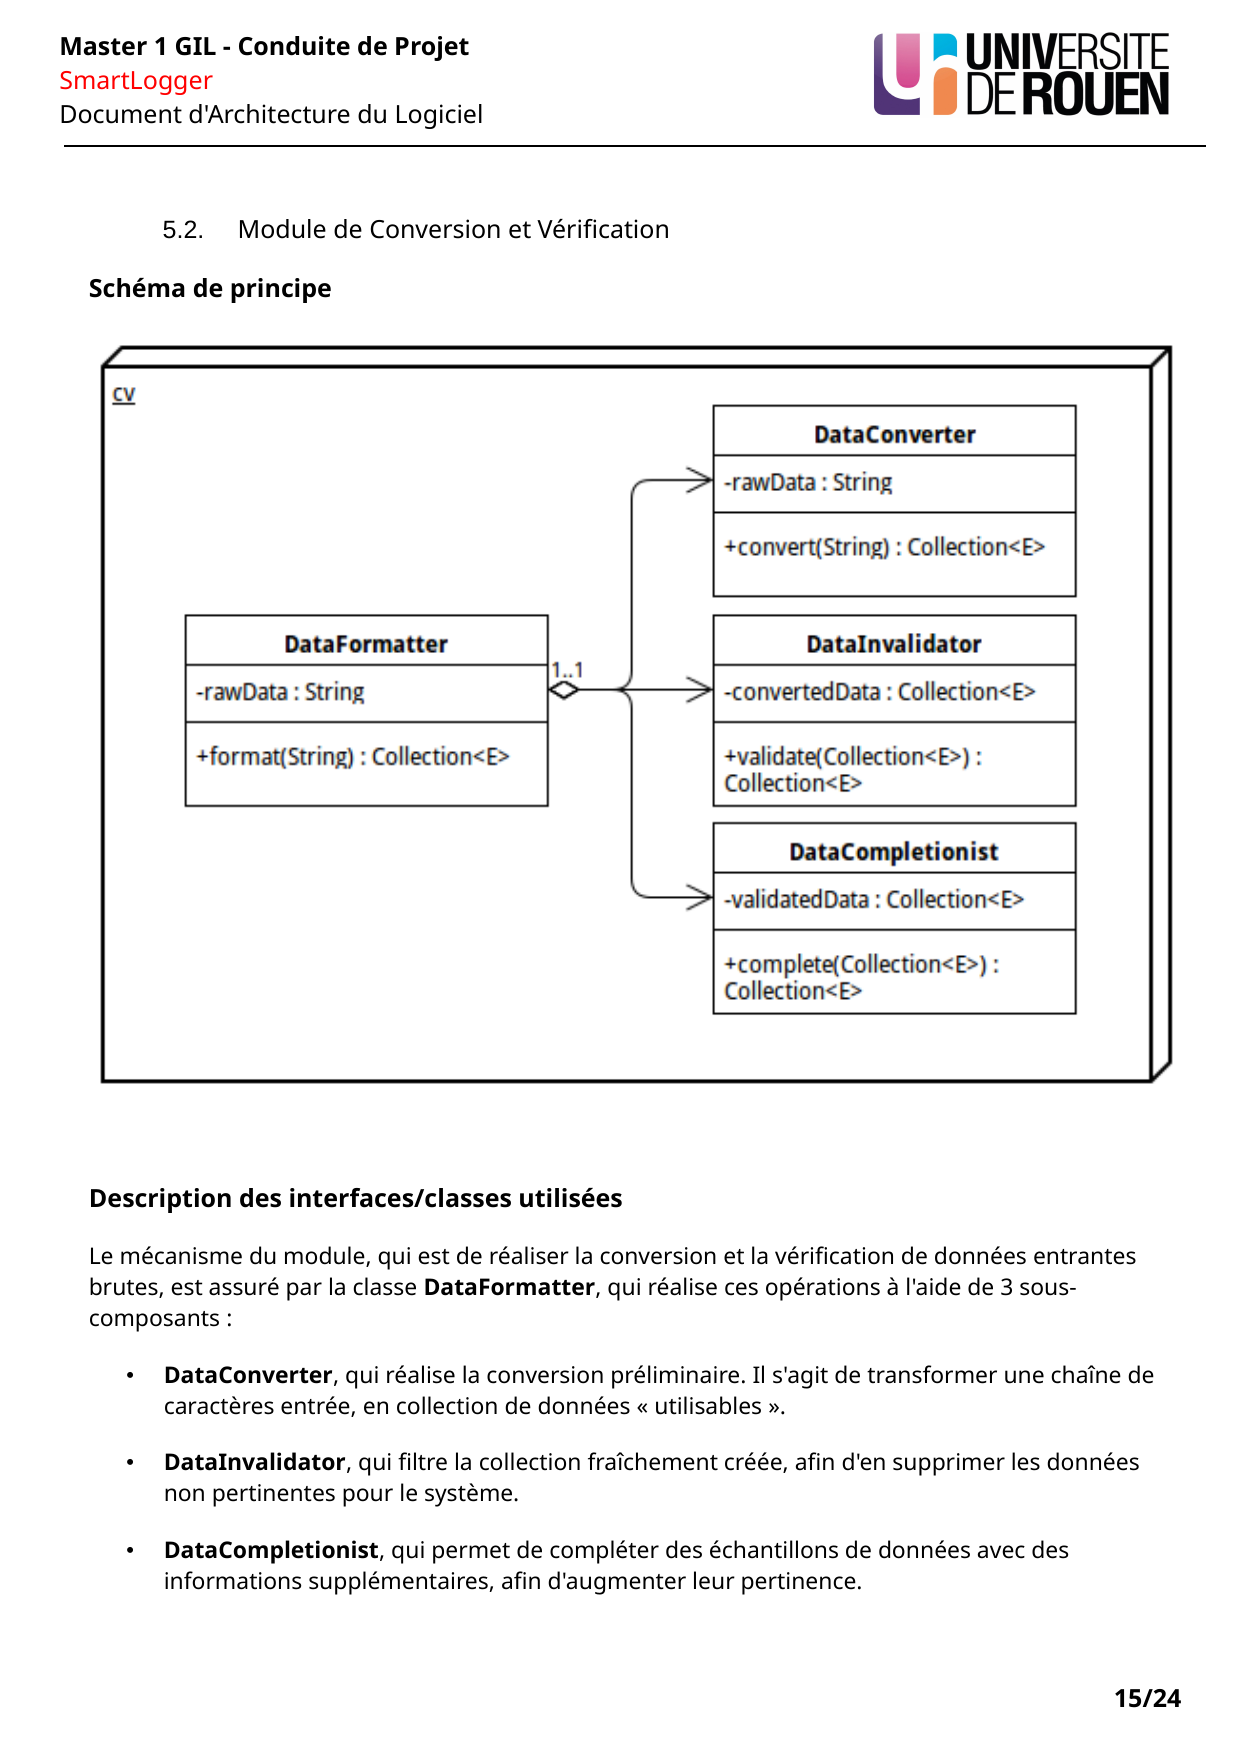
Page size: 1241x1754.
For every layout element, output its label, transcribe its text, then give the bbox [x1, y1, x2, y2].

subtitle Schéma de principe [89, 271, 1181, 305]
subtitle Le mécanisme du module, qui est de réaliser la conversion et la vérification de données entrantes brutes, est assuré par la classe DataFormatter, qui réalise ces opérations à l'aide de 3 sous-composants : [88, 1240, 1181, 1333]
subtitle Description des interfaces/classes utilisées [89, 1181, 1181, 1215]
picture [88, 329, 1182, 1097]
subtitle DataInvalidator, qui filtre la collection fraîchement créée, afin d'en supprimer les données non pertinentes pour le système. [126, 1446, 1181, 1508]
subtitle Module de Conversion et Vérification [162, 212, 1181, 246]
picture [872, 32, 1170, 118]
subtitle DataConverter, qui réalise la conversion préliminaire. Il s'agit de transformer une chaîne de caractères entrée, en collection de données « utilisables ». [126, 1358, 1181, 1421]
subtitle DataCompletionist, qui permet de compléter des échantillons de données avec des informations supplémentaires, afin d'augmenter leur pertinence. [126, 1533, 1181, 1596]
